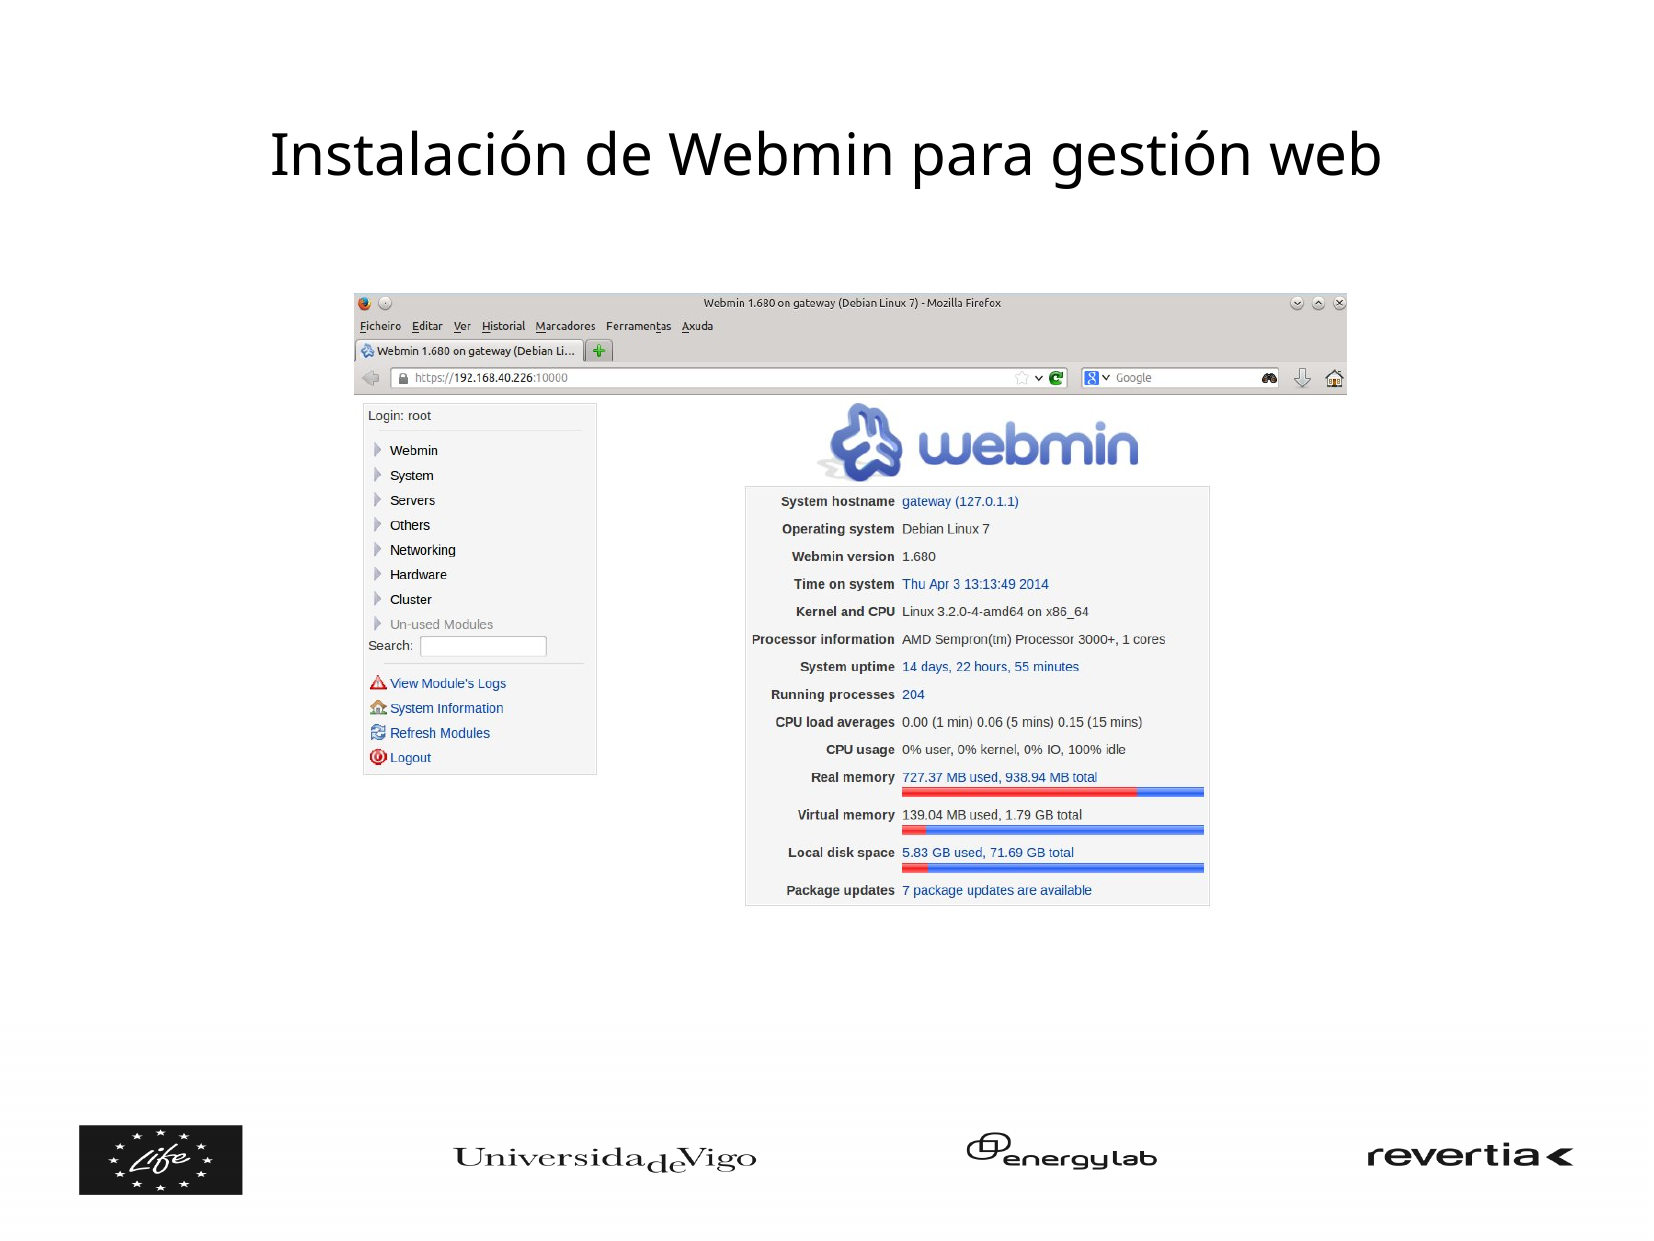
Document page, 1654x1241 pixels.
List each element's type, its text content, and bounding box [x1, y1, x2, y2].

picture [0, 1009, 1654, 1241]
title Instalación de Webmin para gestión web [82, 49, 1571, 257]
picture [354, 293, 1347, 945]
